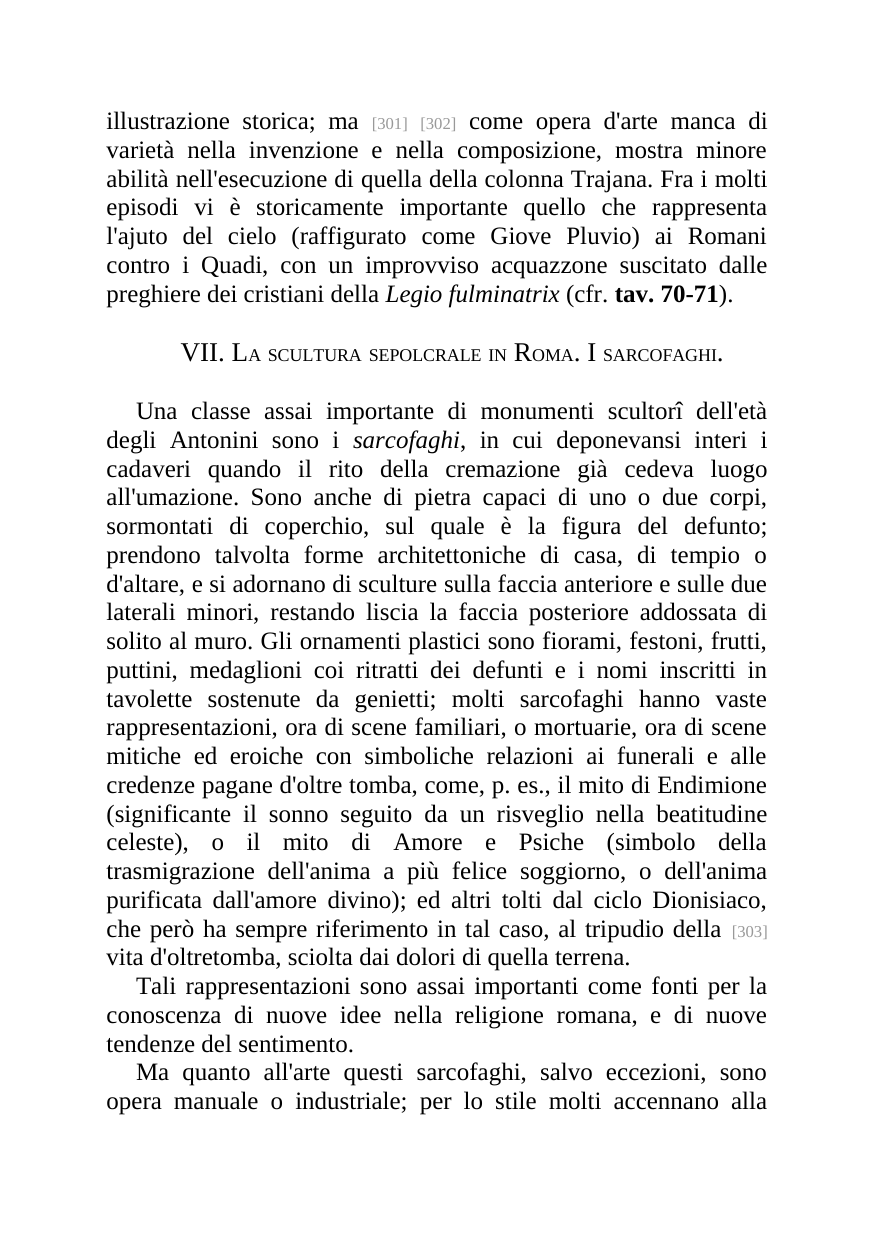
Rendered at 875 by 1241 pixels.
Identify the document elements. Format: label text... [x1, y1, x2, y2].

subtitle VII. La scultura sepolcrale in Roma. I sarcofaghi. [106, 336, 768, 367]
text illustrazione storica; ma [301] [302] come opera d'arte manca di varietà nella invenzione e nella composizione, mostra minore abilità nell'esecuzione di quella della colonna Trajana. Fra i molti episodi vi è storicamente importante quello che rappresenta l'ajuto del cielo (raffigurato come Giove Pluvio) ai Romani contro i Quadi, con un improvviso acquazzone suscitato dalle preghiere dei cristiani della Legio fulminatrix (cfr. tav. 70-71). [106, 106, 768, 307]
text Una classe assai importante di monumenti scultorî dell'età degli Antonini sono i sarcofaghi, in cui deponevansi interi i cadaveri quando il rito della cremazione già cedeva luogo all'umazione. Sono anche di pietra capaci di uno o due corpi, sormontati di coperchio, sul quale è la figura del defunto; prendono talvolta forme architettoniche di casa, di tempio o d'altare, e si adornano di sculture sulla faccia anteriore e sulle due laterali minori, restando liscia la faccia posteriore addossata di solito al muro. Gli ornamenti plastici sono fiorami, festoni, frutti, puttini, medaglioni coi ritratti dei defunti e i nomi inscritti in tavolette sostenute da genietti; molti sarcofaghi hanno vaste rappresentazioni, ora di scene familiari, o mortuarie, ora di scene mitiche ed eroiche con simboliche relazioni ai funerali e alle credenze pagane d'oltre tomba, come, p. es., il mito di Endimione (significante il sonno seguito da un risveglio nella beatitudine celeste), o il mito di Amore e Psiche (simbolo della trasmigrazione dell'anima a più felice soggiorno, o dell'anima purificata dall'amore divino); ed altri tolti dal ciclo Dionisiaco, che però ha sempre riferimento in tal caso, al tripudio della [303] vita d'oltretomba, sciolta dai dolori di quella terrena. [106, 396, 768, 971]
text Tali rappresentazioni sono assai importanti come fonti per la conoscenza di nuove idee nella religione romana, e di nuove tendenze del sentimento. [106, 971, 768, 1057]
text Ma quanto all'arte questi sarcofaghi, salvo eccezioni, sono opera manuale o industriale; per lo stile molti accennano alla [106, 1057, 768, 1115]
